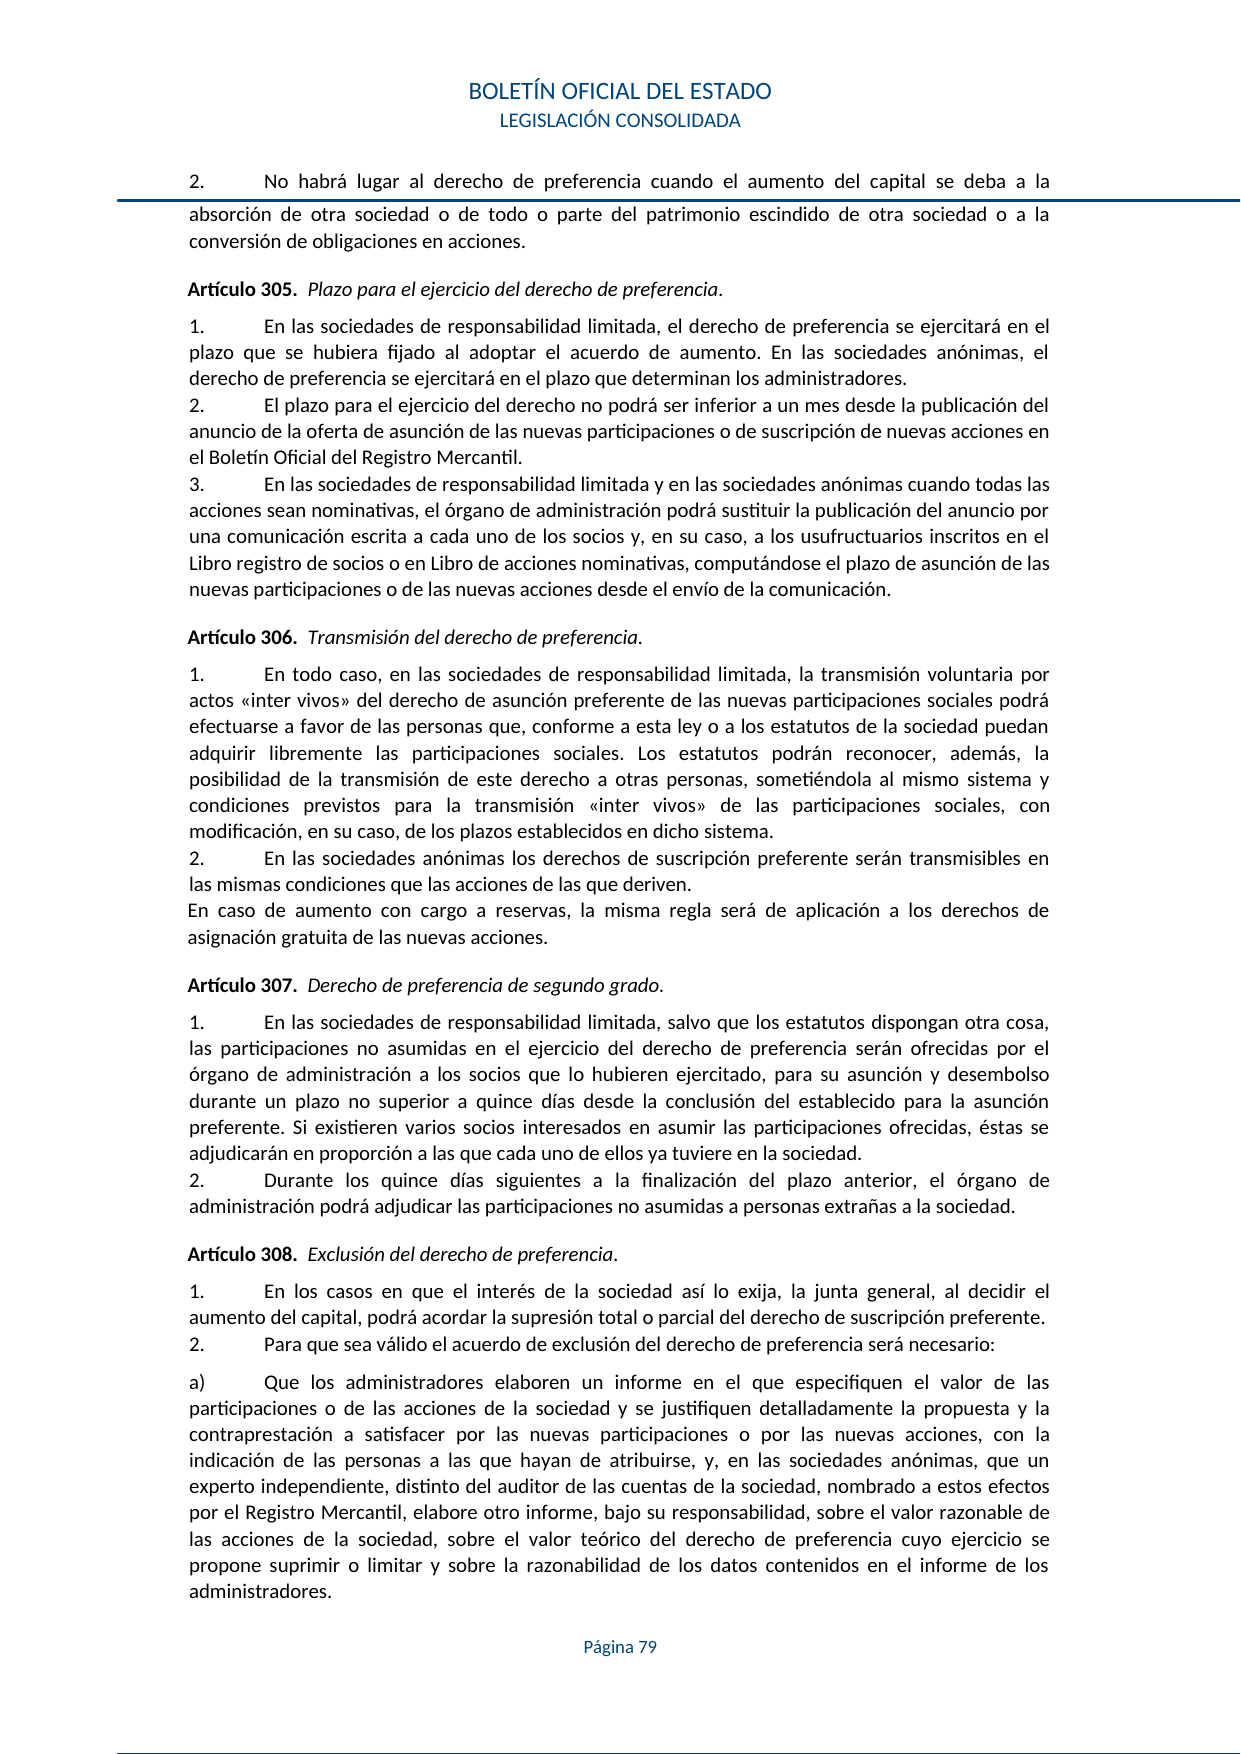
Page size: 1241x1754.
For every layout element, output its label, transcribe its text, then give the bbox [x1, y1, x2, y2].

text Artículo 308. Exclusión del derecho de preferencia. [187, 1242, 1051, 1267]
list En las sociedades de responsabilidad limitada, salvo que los estatutos dispongan otra cosa, las participaciones no asumidas en el ejercicio del derecho de preferencia serán ofrecidas por el órgano de administración a los socios que lo hubieren ejercitado, para su asunción y desembolso durante un plazo no superior a quince días desde la conclusión del establecido para la asunción preferente. Si existieren varios socios interesados en asumir las participaciones ofrecidas, éstas se adjudicarán en proporción a las que cada uno de ellos ya tuviere en la sociedad. [189, 1009, 1051, 1166]
list Para que sea válido el acuerdo de exclusión del derecho de preferencia será necesario: [189, 1331, 1051, 1357]
list absorción de otra sociedad o de todo o parte del patrimonio escindido de otra sociedad o a la conversión de obligaciones en acciones. [189, 202, 1051, 253]
list Que los administradores elaboren un informe en el que especifiquen el valor de las participaciones o de las acciones de la sociedad y se justifiquen detalladamente la propuesta y la contraprestación a satisfacer por las nuevas participaciones o por las nuevas acciones, con la indicación de las personas a las que hayan de atribuirse, y, en las sociedades anónimas, que un experto independiente, distinto del auditor de las cuentas de la sociedad, nombrado a estos efectos por el Registro Mercantil, elabore otro informe, bajo su responsabilidad, sobre el valor razonable de las acciones de la sociedad, sobre el valor teórico del derecho de preferencia cuyo ejercicio se propone suprimir o limitar y sobre la razonabilidad de los datos contenidos en el informe de los administradores. [189, 1369, 1051, 1603]
list En todo caso, en las sociedades de responsabilidad limitada, la transmisión voluntaria por actos «inter vivos» del derecho de asunción preferente de las nuevas participaciones sociales podrá efectuarse a favor de las personas que, conforme a esta ley o a los estatutos de la sociedad puedan adquirir libremente las participaciones sociales. Los estatutos podrán reconocer, además, la posibilidad de la transmisión de este derecho a otras personas, sometiéndola al mismo sistema y condiciones previstos para la transmisión «inter vivos» de las participaciones sociales, con modificación, en su caso, de los plazos establecidos en dicho sistema. [189, 661, 1051, 844]
text Artículo 306. Transmisión del derecho de preferencia. [187, 624, 1051, 650]
text En caso de aumento con cargo a reservas, la misma regla será de aplicación a los derechos de asignación gratuita de las nuevas acciones. [187, 898, 1051, 949]
list En las sociedades de responsabilidad limitada y en las sociedades anónimas cuando todas las acciones sean nominativas, el órgano de administración podrá sustituir la publicación del anuncio por una comunicación escrita a cada uno de los socios y, en su caso, a los usufructuarios inscritos en el Libro registro de socios o en Libro de acciones nominativas, computándose el plazo de asunción de las nuevas participaciones o de las nuevas acciones desde el envío de la comunicación. [189, 471, 1051, 601]
list En las sociedades anónimas los derechos de suscripción preferente serán transmisibles en las mismas condiciones que las acciones de las que deriven. [189, 845, 1051, 896]
text Artículo 307. Derecho de preferencia de segundo grado. [187, 973, 1051, 998]
list No habrá lugar al derecho de preferencia cuando el aumento del capital se deba a la [189, 168, 1051, 199]
list El plazo para el ejercicio del derecho no podrá ser inferior a un mes desde la publicación del anuncio de la oferta de asunción de las nuevas participaciones o de suscripción de nuevas acciones en el Boletín Oficial del Registro Mercantil. [189, 392, 1051, 470]
list Durante los quince días siguientes a la finalización del plazo anterior, el órgano de administración podrá adjudicar las participaciones no asumidas a personas extrañas a la sociedad. [189, 1167, 1051, 1218]
text Artículo 305. Plazo para el ejercicio del derecho de preferencia. [187, 277, 1051, 302]
list En los casos en que el interés de la sociedad así lo exija, la junta general, al decidir el aumento del capital, podrá acordar la supresión total o parcial del derecho de suscripción preferente. [189, 1278, 1051, 1330]
list En las sociedades de responsabilidad limitada, el derecho de preferencia se ejercitará en el plazo que se hubiera fijado al adoptar el acuerdo de aumento. En las sociedades anónimas, el derecho de preferencia se ejercitará en el plazo que determinan los administradores. [189, 313, 1051, 391]
